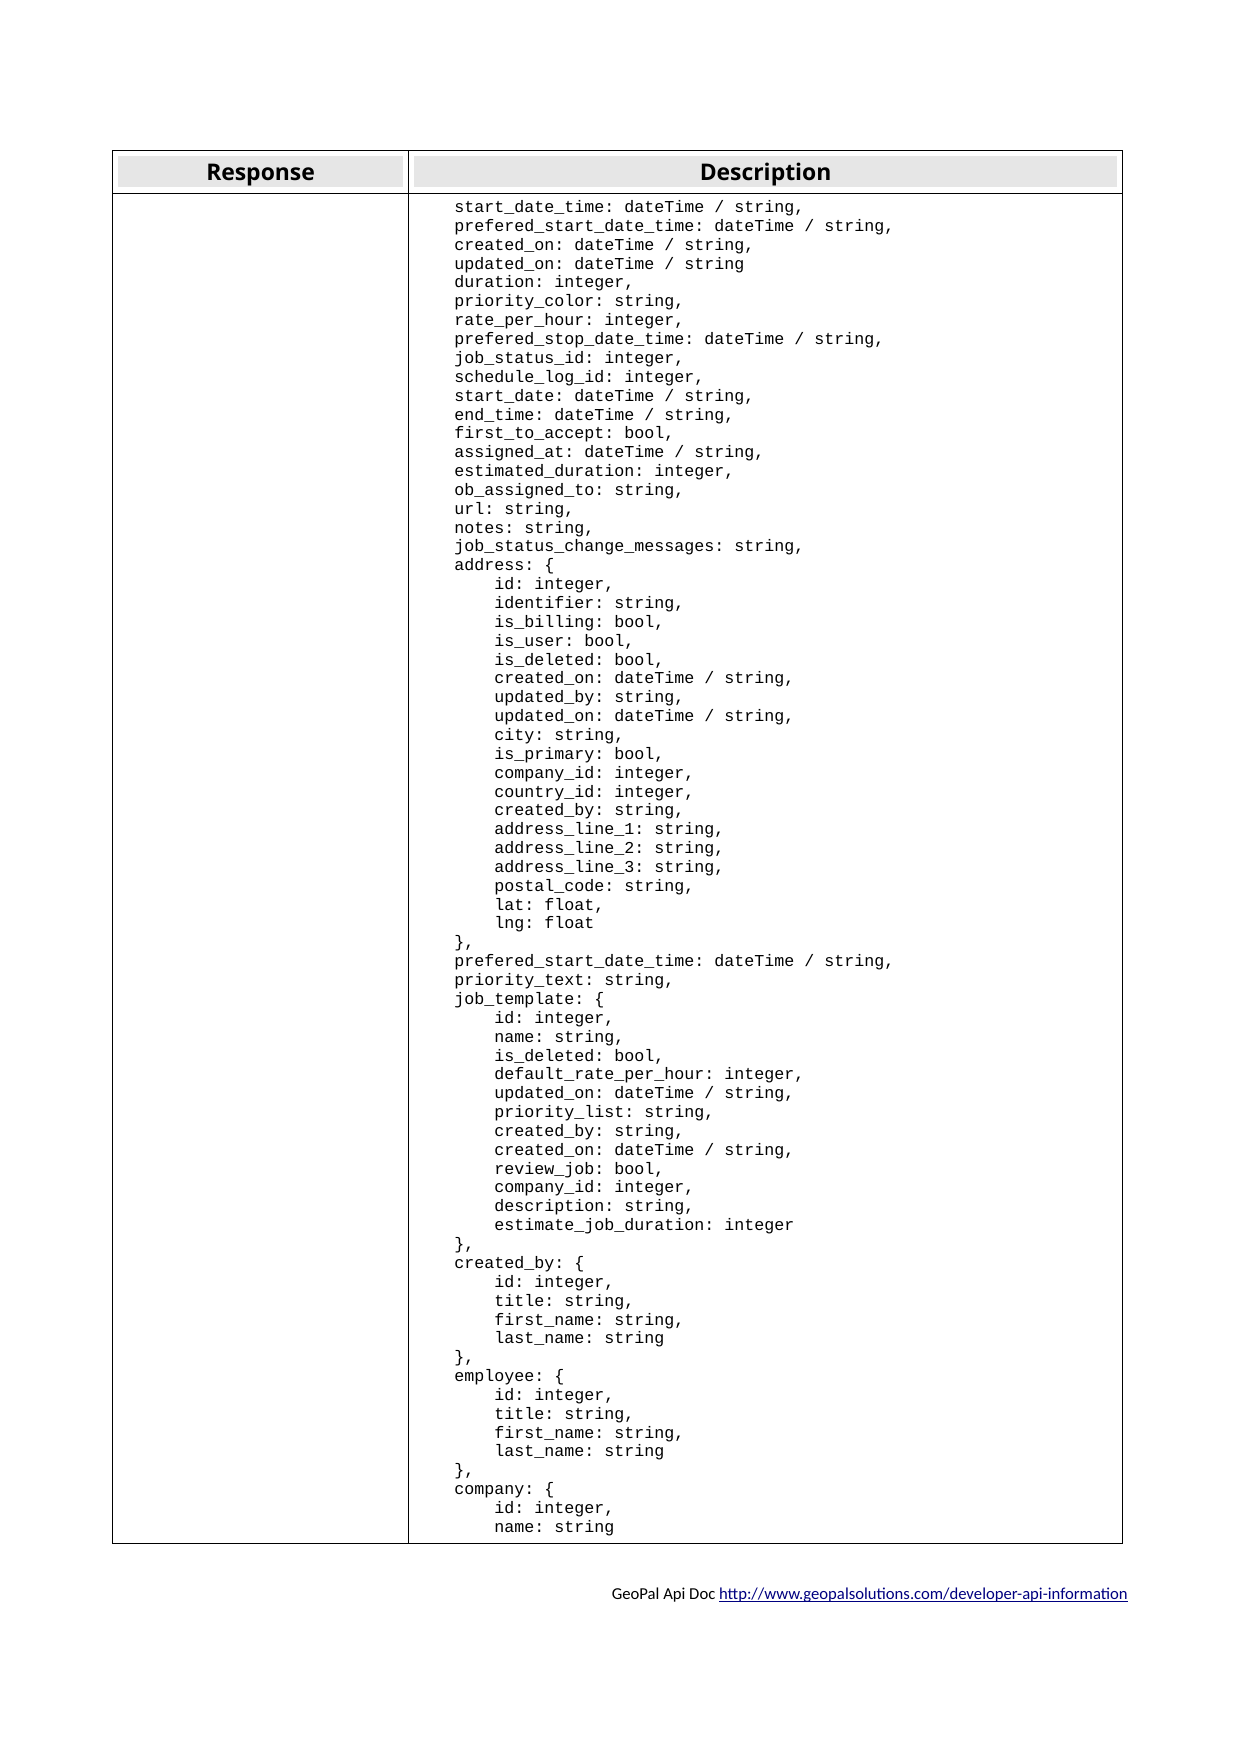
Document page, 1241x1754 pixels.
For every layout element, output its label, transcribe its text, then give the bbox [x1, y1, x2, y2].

table_header Description [409, 151, 1122, 193]
table_cell start_date_time: dateTime / string, prefered_start_date_time: dateTime / string, created_on: dateTime / string, updated_on: dateTime / string duration: integer, priority_color: string, rate_per_hour: integer, prefered_stop_date_time: dateTime / string, job_status_id: integer, schedule_log_id: integer, start_date: dateTime / string, end_time: dateTime / string, first_to_accept: bool, assigned_at: dateTime / string, estimated_duration: integer, ob_assigned_to: string, url: string, notes: string, job_status_change_messages: string, address: { id: integer, identifier: string, is_billing: bool, is_user: bool, is_deleted: bool, created_on: dateTime / string, updated_by: string, updated_on: dateTime / string, city: string, is_primary: bool, company_id: integer, country_id: integer, created_by: string, address_line_1: string, address_line_2: string, address_line_3: string, postal_code: string, lat: float, lng: float }, prefered_start_date_time: dateTime / string, priority_text: string, job_template: { id: integer, name: string, is_deleted: bool, default_rate_per_hour: integer, updated_on: dateTime / string, priority_list: string, created_by: string, created_on: dateTime / string, review_job: bool, company_id: integer, description: string, estimate_job_duration: integer }, created_by: { id: integer, title: string, first_name: string, last_name: string }, employee: { id: integer, title: string, first_name: string, last_name: string }, company: { id: integer, name: string [409, 194, 1122, 1543]
table_cell [113, 194, 408, 1543]
table_header Response [113, 151, 408, 193]
